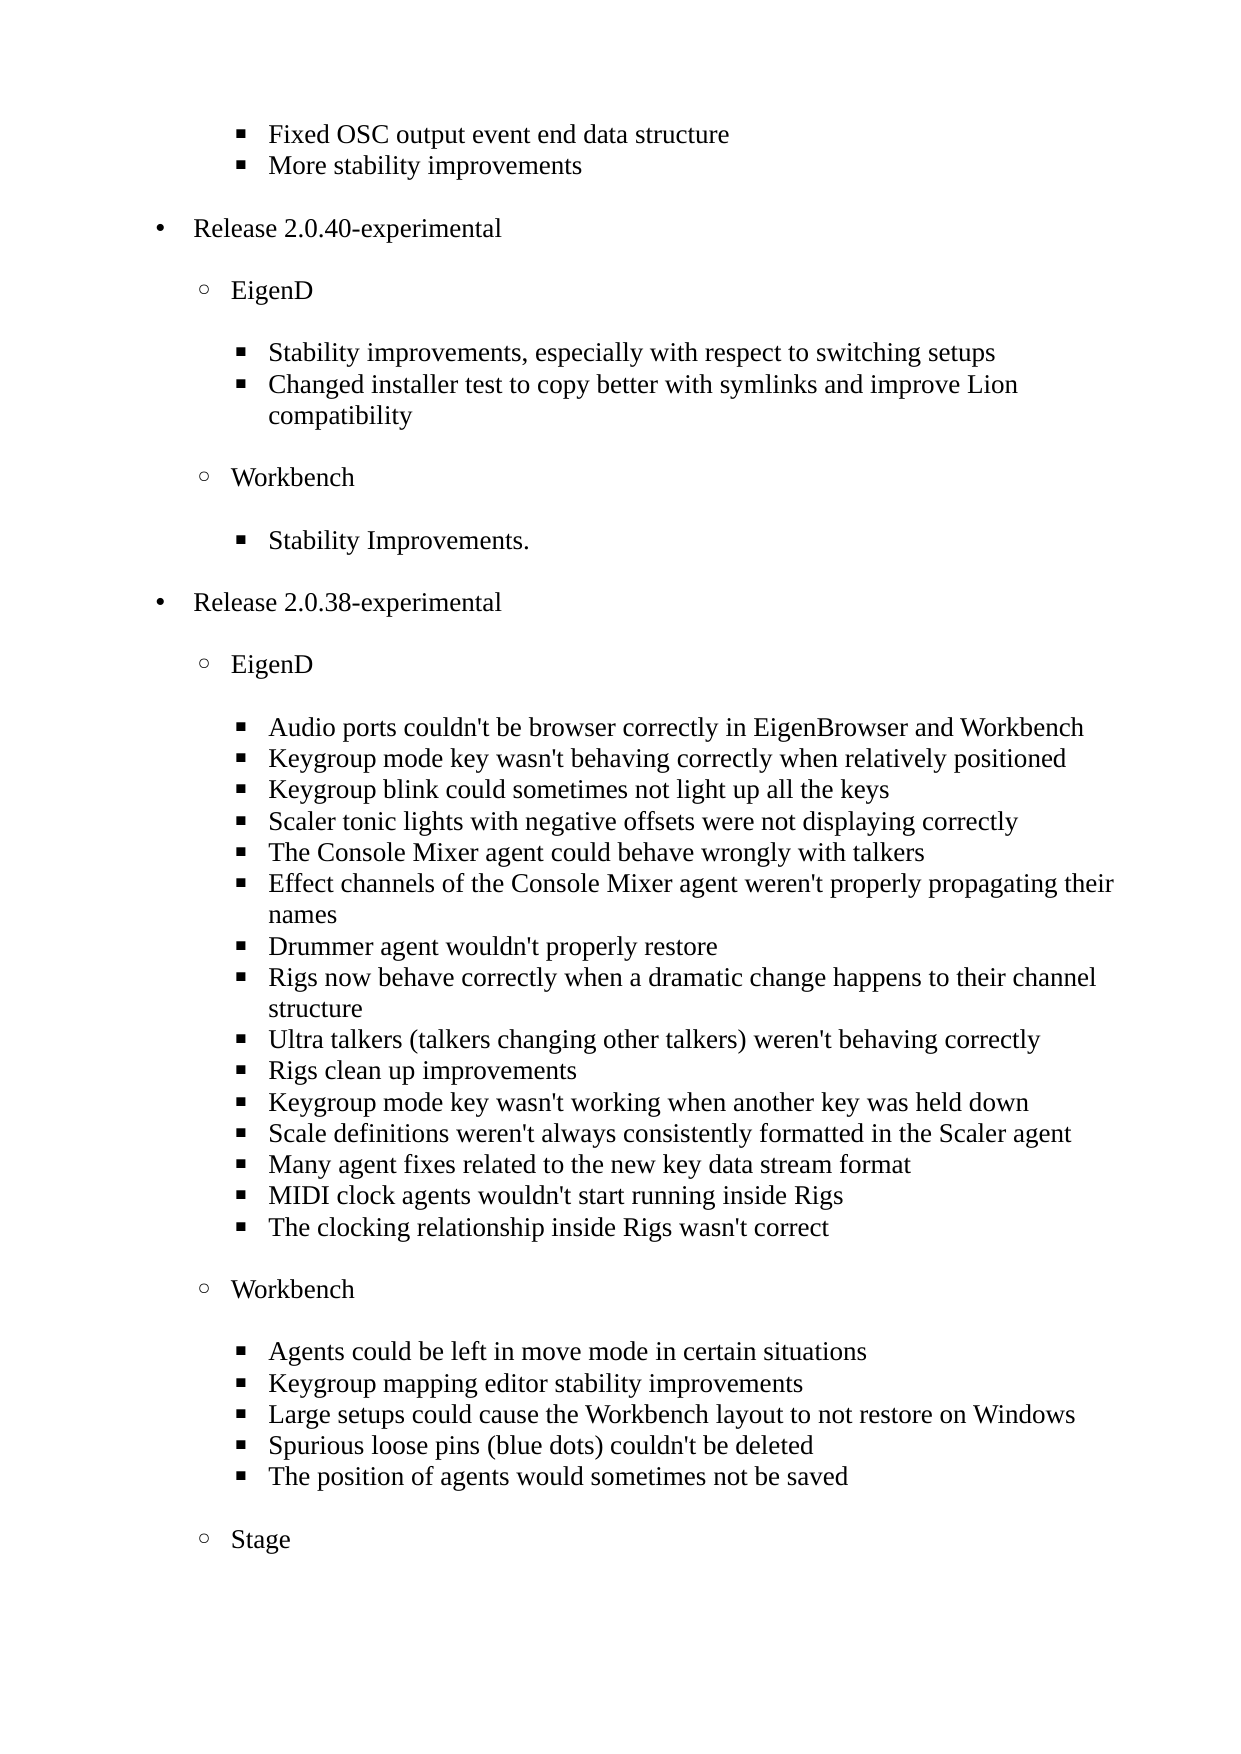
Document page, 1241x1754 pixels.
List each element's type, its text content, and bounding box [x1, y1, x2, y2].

list The Console Mixer agent could behave wrongly with talkers [231, 836, 1122, 867]
list The clocking relationship inside Rigs wasn't correct [231, 1211, 1122, 1242]
list Stage [193, 1523, 1122, 1554]
list Stability Improvements. [231, 524, 1122, 555]
list Workbench [193, 1273, 1122, 1304]
list Fixed OSC output event end data structure [231, 118, 1122, 149]
list Release 2.0.40-experimental [156, 212, 1122, 243]
list Effect channels of the Console Mixer agent weren't properly propagating their names [231, 867, 1122, 929]
list Rigs now behave correctly when a dramatic change happens to their channel structure [231, 961, 1122, 1023]
list Stability improvements, especially with respect to switching setups [231, 337, 1122, 368]
list Scale definitions weren't always consistently formatted in the Scaler agent [231, 1117, 1122, 1148]
list Changed installer test to copy better with symlinks and improve Lion compatibility [231, 368, 1122, 430]
list Large setups could cause the Workbench layout to not restore on Windows [231, 1398, 1122, 1429]
list Keygroup mode key wasn't working when another key was held down [231, 1086, 1122, 1117]
list Spurious loose pins (blue dots) couldn't be deleted [231, 1429, 1122, 1461]
list Drummer agent wouldn't properly restore [231, 929, 1122, 961]
list More stability improvements [231, 149, 1122, 181]
list Release 2.0.38-experimental [156, 586, 1122, 617]
list EigenD [193, 274, 1122, 305]
list EigenD [193, 648, 1122, 680]
list Rigs clean up improvements [231, 1054, 1122, 1086]
list Many agent fixes related to the new key data stream format [231, 1148, 1122, 1179]
list Keygroup blink could sometimes not light up all the keys [231, 773, 1122, 805]
list MIDI clock agents wouldn't start running inside Rigs [231, 1179, 1122, 1211]
list Workbench [193, 461, 1122, 493]
list Agents could be left in move mode in certain situations [231, 1336, 1122, 1367]
list The position of agents would sometimes not be saved [231, 1461, 1122, 1492]
list Keygroup mode key wasn't behaving correctly when relatively positioned [231, 742, 1122, 773]
list Ultra talkers (talkers changing other talkers) weren't behaving correctly [231, 1023, 1122, 1054]
list Audio ports couldn't be browser correctly in EigenBrowser and Workbench [231, 711, 1122, 742]
list Scaler tonic lights with negative offsets were not displaying correctly [231, 805, 1122, 836]
list Keygroup mapping editor stability improvements [231, 1367, 1122, 1398]
